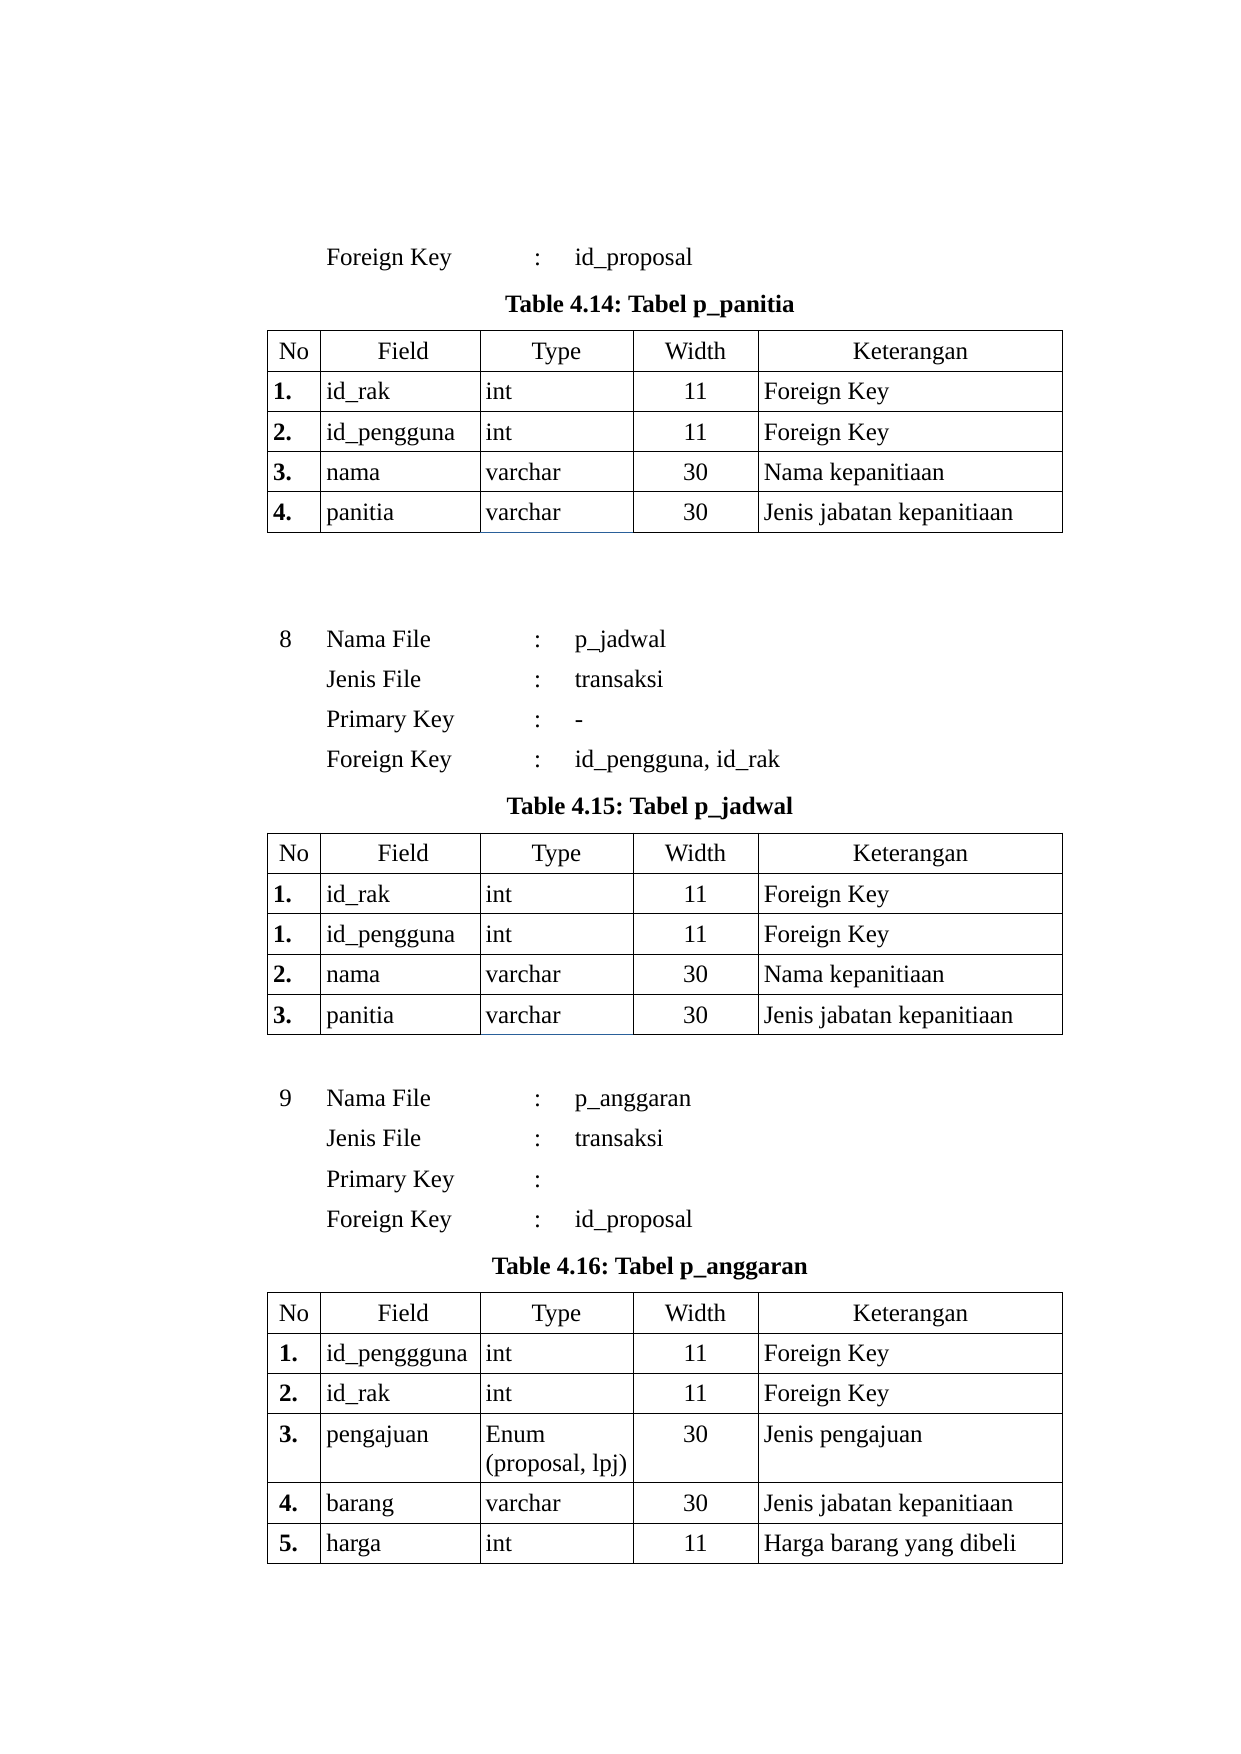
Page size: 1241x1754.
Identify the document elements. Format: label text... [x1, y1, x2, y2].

table_cell [268, 1524, 320, 1563]
table_cell 30 [634, 492, 758, 532]
table_cell [268, 1483, 320, 1522]
table_cell [274, 1118, 320, 1158]
table_cell 30 [634, 995, 758, 1034]
table_cell varchar [481, 955, 633, 994]
table_header No [268, 331, 320, 371]
table_cell Jenis File [320, 658, 528, 698]
table_cell : [528, 699, 569, 739]
table_cell pengajuan [321, 1414, 480, 1482]
table_cell Foreign Key [759, 412, 1062, 451]
table_cell nama [321, 955, 480, 994]
table_cell varchar [481, 995, 633, 1034]
table_header Width [634, 331, 758, 371]
table_cell Foreign Key [320, 1198, 528, 1238]
table_cell : [528, 739, 569, 779]
table_cell 11 [634, 874, 758, 913]
table_cell : [528, 1118, 569, 1158]
table_cell Nama kepanitiaan [759, 955, 1062, 994]
table_header No [268, 1293, 320, 1332]
table_cell id_rak [321, 874, 480, 913]
table_cell [274, 658, 320, 698]
table_cell [268, 372, 320, 411]
table_header Type [481, 1293, 633, 1332]
table_cell - [569, 699, 1062, 739]
table_cell Foreign Key [320, 739, 528, 779]
table_cell Primary Key [320, 699, 528, 739]
table_cell id_proposal [569, 236, 1062, 276]
table_header Field [321, 1293, 480, 1332]
table_cell panitia [321, 995, 480, 1034]
table_cell [569, 1158, 1062, 1198]
table_cell int [481, 372, 633, 411]
table_header 9 [274, 1078, 320, 1118]
table_cell int [481, 412, 633, 451]
table_cell Foreign Key [320, 236, 528, 276]
table_header Type [481, 834, 633, 873]
table_cell 30 [634, 1414, 758, 1482]
table_cell Jenis File [320, 1118, 528, 1158]
table_cell varchar [481, 1483, 633, 1522]
table_cell : [528, 1198, 569, 1238]
table_cell id_pengguna [321, 412, 480, 451]
table_cell [274, 1198, 320, 1238]
table_cell Primary Key [320, 1158, 528, 1198]
table_cell harga [321, 1524, 480, 1563]
table_cell [274, 699, 320, 739]
table_header Type [481, 331, 633, 371]
table_cell 11 [634, 412, 758, 451]
table_cell [268, 1334, 320, 1373]
table_cell transaksi [569, 1118, 1062, 1158]
table_header 8 [274, 618, 320, 658]
table_cell id_penggguna [321, 1334, 480, 1373]
text Table 4.14: Tabel p_panitia [236, 289, 1063, 318]
table_header Nama File [320, 1078, 528, 1118]
table_cell int [481, 1524, 633, 1563]
table_cell [268, 452, 320, 491]
table_cell barang [321, 1483, 480, 1522]
table_header Width [634, 834, 758, 873]
table_header Keterangan [759, 331, 1062, 371]
table_cell [268, 995, 320, 1034]
table_cell int [481, 1334, 633, 1373]
text Table 4.16: Tabel p_anggaran [236, 1251, 1063, 1279]
table_header Nama File [320, 618, 528, 658]
table_cell Foreign Key [759, 914, 1062, 954]
table_header Width [634, 1293, 758, 1332]
text Table 4.15: Tabel p_jadwal [236, 791, 1063, 820]
table_cell 30 [634, 1483, 758, 1522]
table_header : [528, 618, 569, 658]
table_cell : [528, 658, 569, 698]
table_cell transaksi [569, 658, 1062, 698]
table_header : [528, 1078, 569, 1118]
table_cell id_pengguna [321, 914, 480, 954]
table_cell int [481, 874, 633, 913]
table_cell [274, 236, 320, 276]
table_cell 30 [634, 452, 758, 491]
table_cell Foreign Key [759, 372, 1062, 411]
table_cell [274, 1158, 320, 1198]
table_header Keterangan [759, 834, 1062, 873]
table_cell Foreign Key [759, 874, 1062, 913]
table_cell [268, 874, 320, 913]
table_cell : [528, 236, 569, 276]
table_cell [268, 914, 320, 954]
table_header No [268, 834, 320, 873]
table_cell varchar [481, 452, 633, 491]
table_cell Jenis jabatan kepanitiaan [759, 492, 1062, 532]
table_header p_jadwal [569, 618, 1062, 658]
table_cell id_rak [321, 1374, 480, 1413]
table_cell id_rak [321, 372, 480, 411]
table_cell 11 [634, 1334, 758, 1373]
table_cell Enum (proposal, lpj) [481, 1414, 633, 1482]
table_cell 11 [634, 1374, 758, 1413]
table_cell 11 [634, 372, 758, 411]
table_cell panitia [321, 492, 480, 532]
table_cell Jenis jabatan kepanitiaan [759, 1483, 1062, 1522]
table_cell [268, 955, 320, 994]
table_cell [268, 492, 320, 532]
table_cell int [481, 914, 633, 954]
table_cell Foreign Key [759, 1374, 1062, 1413]
table_cell : [528, 1158, 569, 1198]
table_cell [274, 739, 320, 779]
table_cell [268, 1374, 320, 1413]
table_cell [268, 412, 320, 451]
table_header Keterangan [759, 1293, 1062, 1332]
table_cell 30 [634, 955, 758, 994]
table_cell Nama kepanitiaan [759, 452, 1062, 491]
table_cell id_proposal [569, 1198, 1062, 1238]
table_cell 11 [634, 914, 758, 954]
table_cell Foreign Key [759, 1334, 1062, 1373]
table_cell 11 [634, 1524, 758, 1563]
table_header p_anggaran [569, 1078, 1062, 1118]
table_cell Harga barang yang dibeli [759, 1524, 1062, 1563]
table_cell int [481, 1374, 633, 1413]
table_cell varchar [481, 492, 633, 532]
table_cell Jenis jabatan kepanitiaan [759, 995, 1062, 1034]
table_header Field [321, 331, 480, 371]
table_header Field [321, 834, 480, 873]
table_cell nama [321, 452, 480, 491]
table_cell id_pengguna, id_rak [569, 739, 1062, 779]
table_cell [268, 1414, 320, 1482]
table_cell Jenis pengajuan [759, 1414, 1062, 1482]
